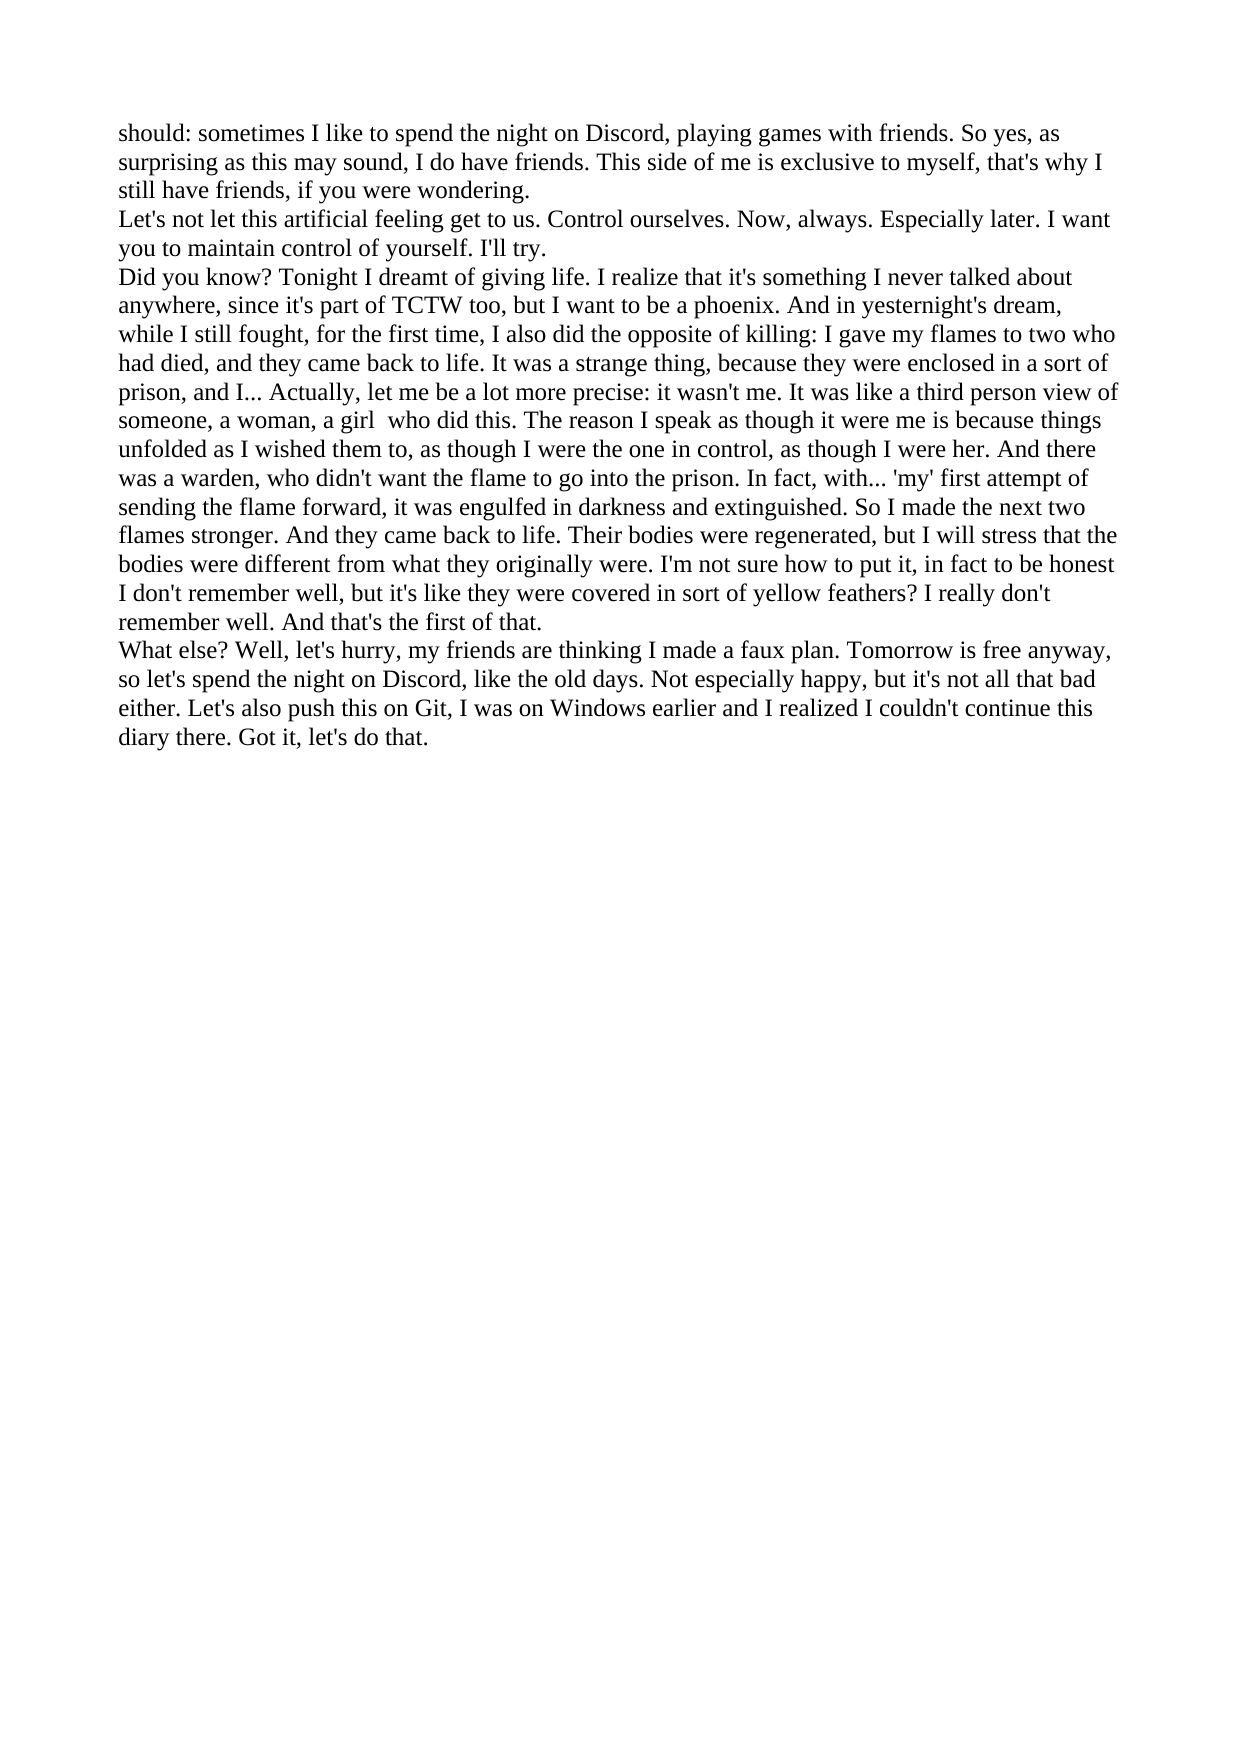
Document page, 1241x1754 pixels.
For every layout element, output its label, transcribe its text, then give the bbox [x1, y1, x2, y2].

text What else? Well, let's hurry, my friends are thinking I made a faux plan. Tomorrow is free anyway, so let's spend the night on Discord, like the old days. Not especially happy, but it's not all that bad either. Let's also push this on Git, I was on Windows earlier and I realized I couldn't continue this diary there. Got it, let's do that. [118, 636, 1122, 751]
text should: sometimes I like to spend the night on Discord, playing games with friends. So yes, as surprising as this may sound, I do have friends. This side of me is exclusive to myself, that's why I still have friends, if you were wondering. [118, 118, 1122, 204]
text Let's not let this artificial feeling get to us. Control ourselves. Now, always. Especially later. I want you to maintain control of yourself. I'll try. [118, 204, 1122, 262]
text Did you know? Tonight I dreamt of giving life. I realize that it's something I never talked about anywhere, since it's part of TCTW too, but I want to be a phoenix. And in yesternight's dream, while I still fought, for the first time, I also did the opposite of killing: I gave my flames to two who had died, and they came back to life. It was a strange thing, because they were enclosed in a sort of prison, and I... Actually, let me be a lot more precise: it wasn't me. It was like a third person view of someone, a woman, a girl who did this. The reason I speak as though it were me is because things unfolded as I wished them to, as though I were the one in control, as though I were her. And there was a warden, who didn't want the flame to go into the prison. In fact, with... 'my' first attempt of sending the flame forward, it was engulfed in darkness and extinguished. So I made the next two flames stronger. And they came back to life. Their bodies were regenerated, but I will stress that the bodies were different from what they originally were. I'm not sure how to put it, in fact to be honest I don't remember well, but it's like they were covered in sort of yellow feathers? I really don't remember well. And that's the first of that. [118, 262, 1122, 636]
